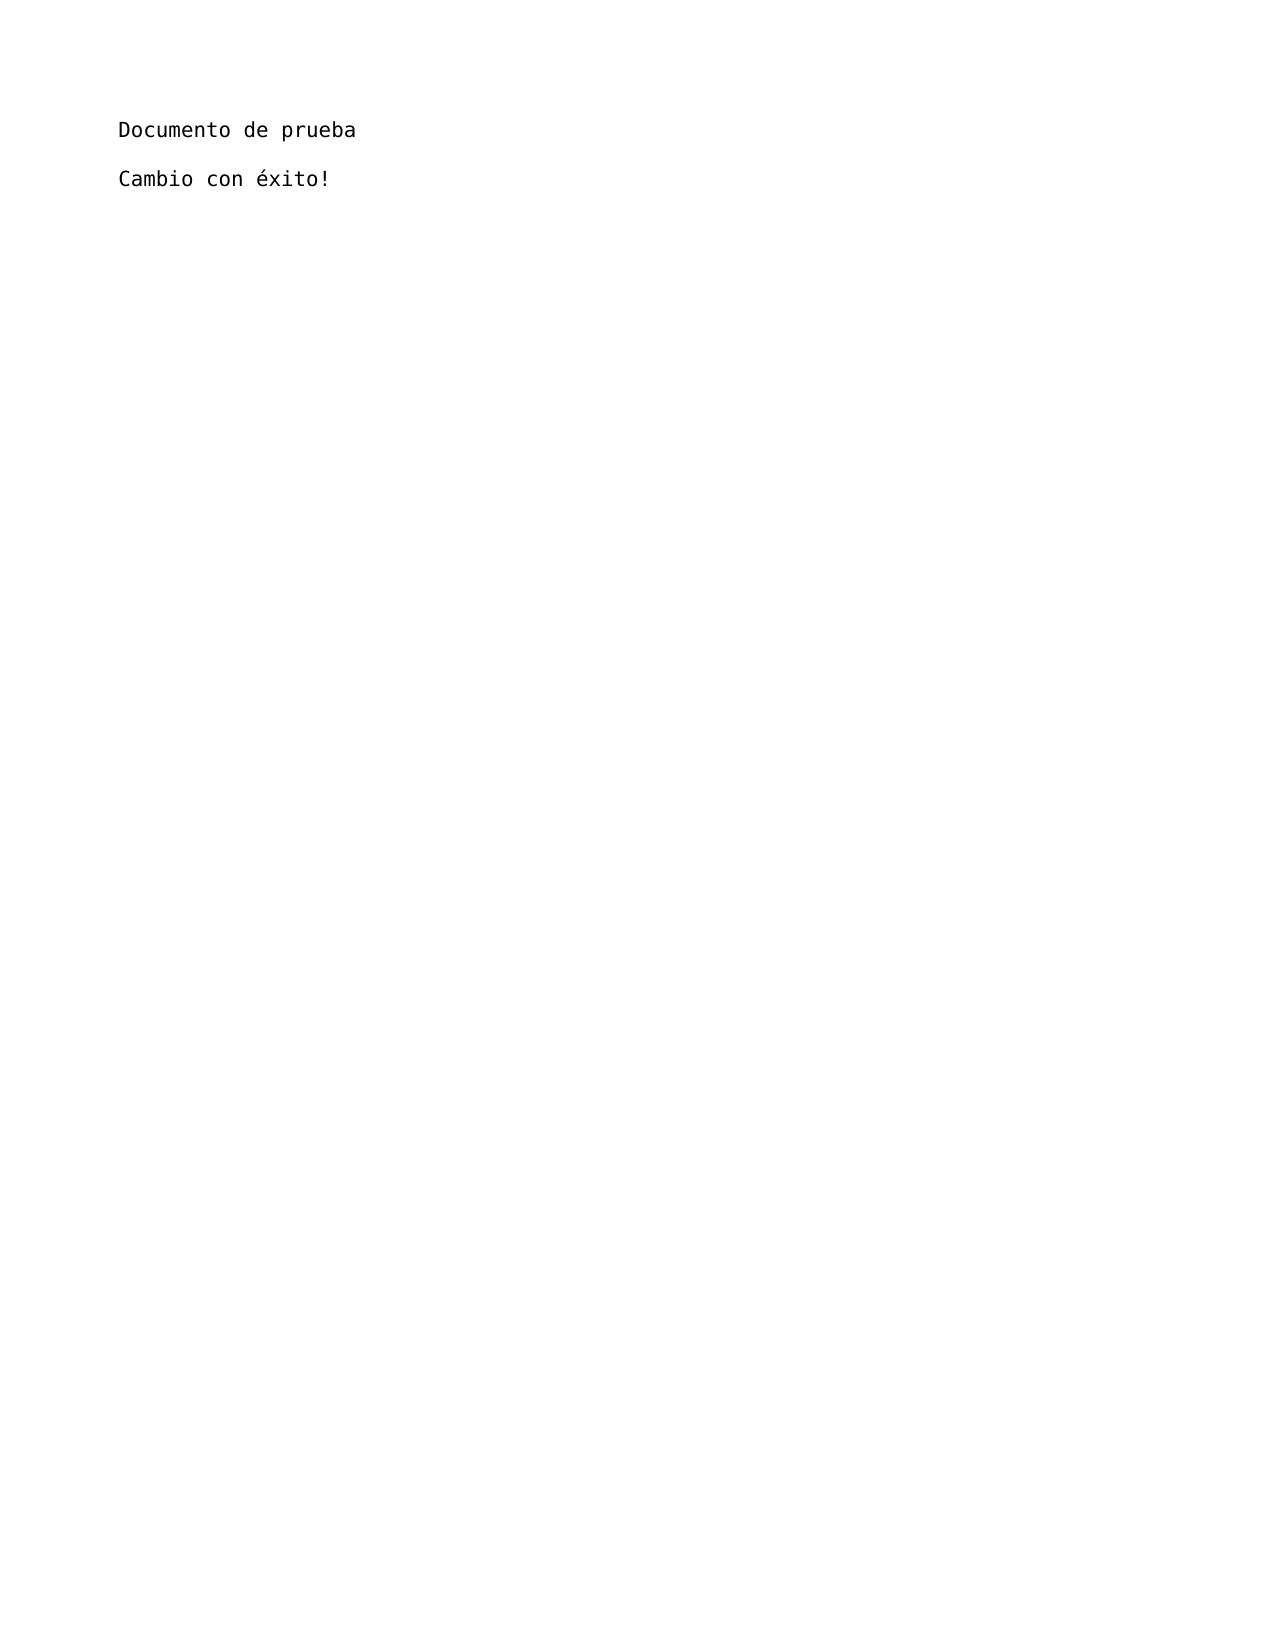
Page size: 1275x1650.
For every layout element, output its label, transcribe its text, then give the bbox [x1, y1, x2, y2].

text Cambio con éxito! [118, 167, 1157, 191]
text Documento de prueba [118, 118, 1157, 142]
